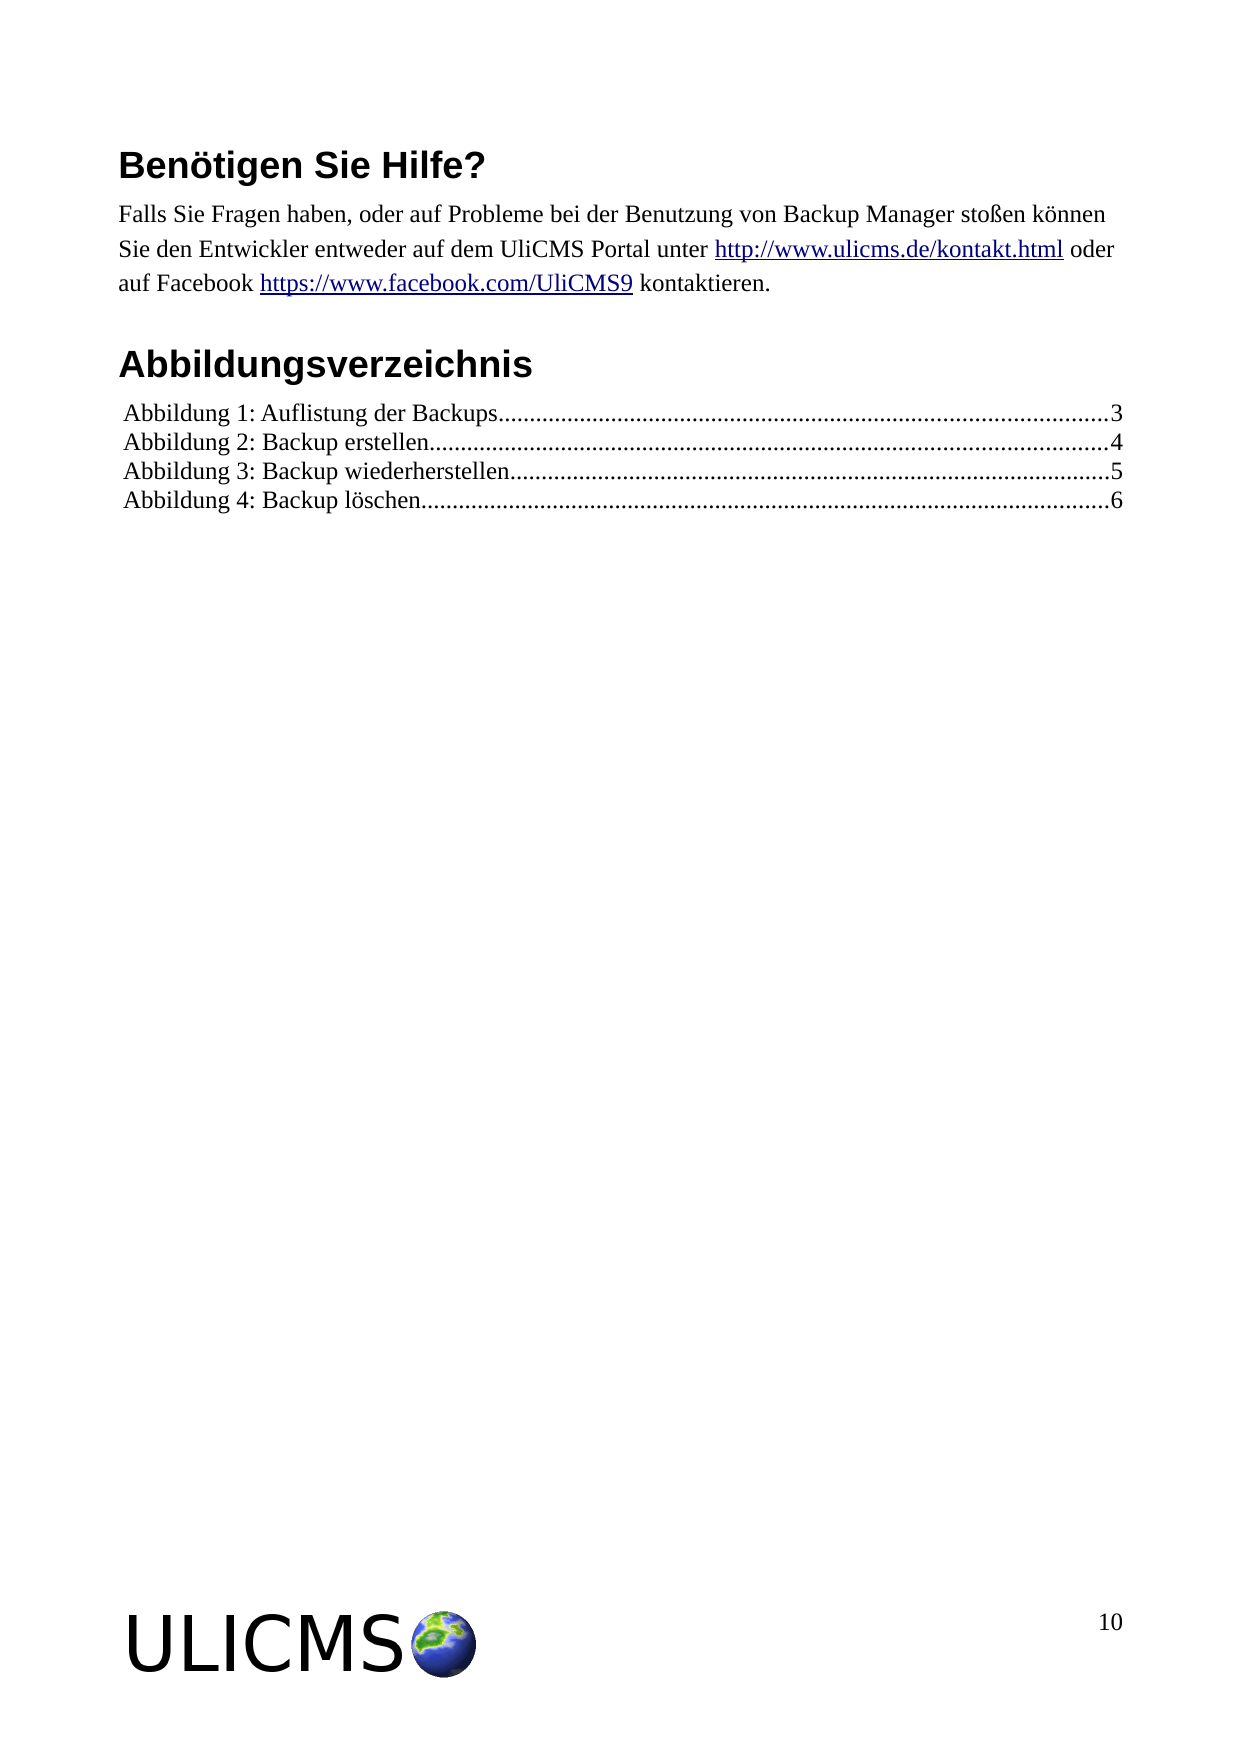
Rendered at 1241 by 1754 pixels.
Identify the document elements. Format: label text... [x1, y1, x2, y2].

picture [118, 1607, 479, 1681]
text Abbildung 4: Backup löschen 6 [118, 485, 1123, 513]
text Falls Sie Fragen haben, oder auf Probleme bei der Benutzung von Backup Manager stoßen können Sie den Entwickler entweder auf dem UliCMS Portal unter http://www.ulicms.de/kontakt.html oder auf Facebook https://www.facebook.com/UliCMS9 kontaktieren. [118, 199, 1123, 297]
text Abbildung 2: Backup erstellen 4 [118, 427, 1123, 456]
subtitle Abbildungsverzeichnis [118, 342, 1123, 386]
text Abbildung 1: Auflistung der Backups 3 [118, 398, 1123, 427]
text Abbildung 3: Backup wiederherstellen 5 [118, 456, 1123, 485]
